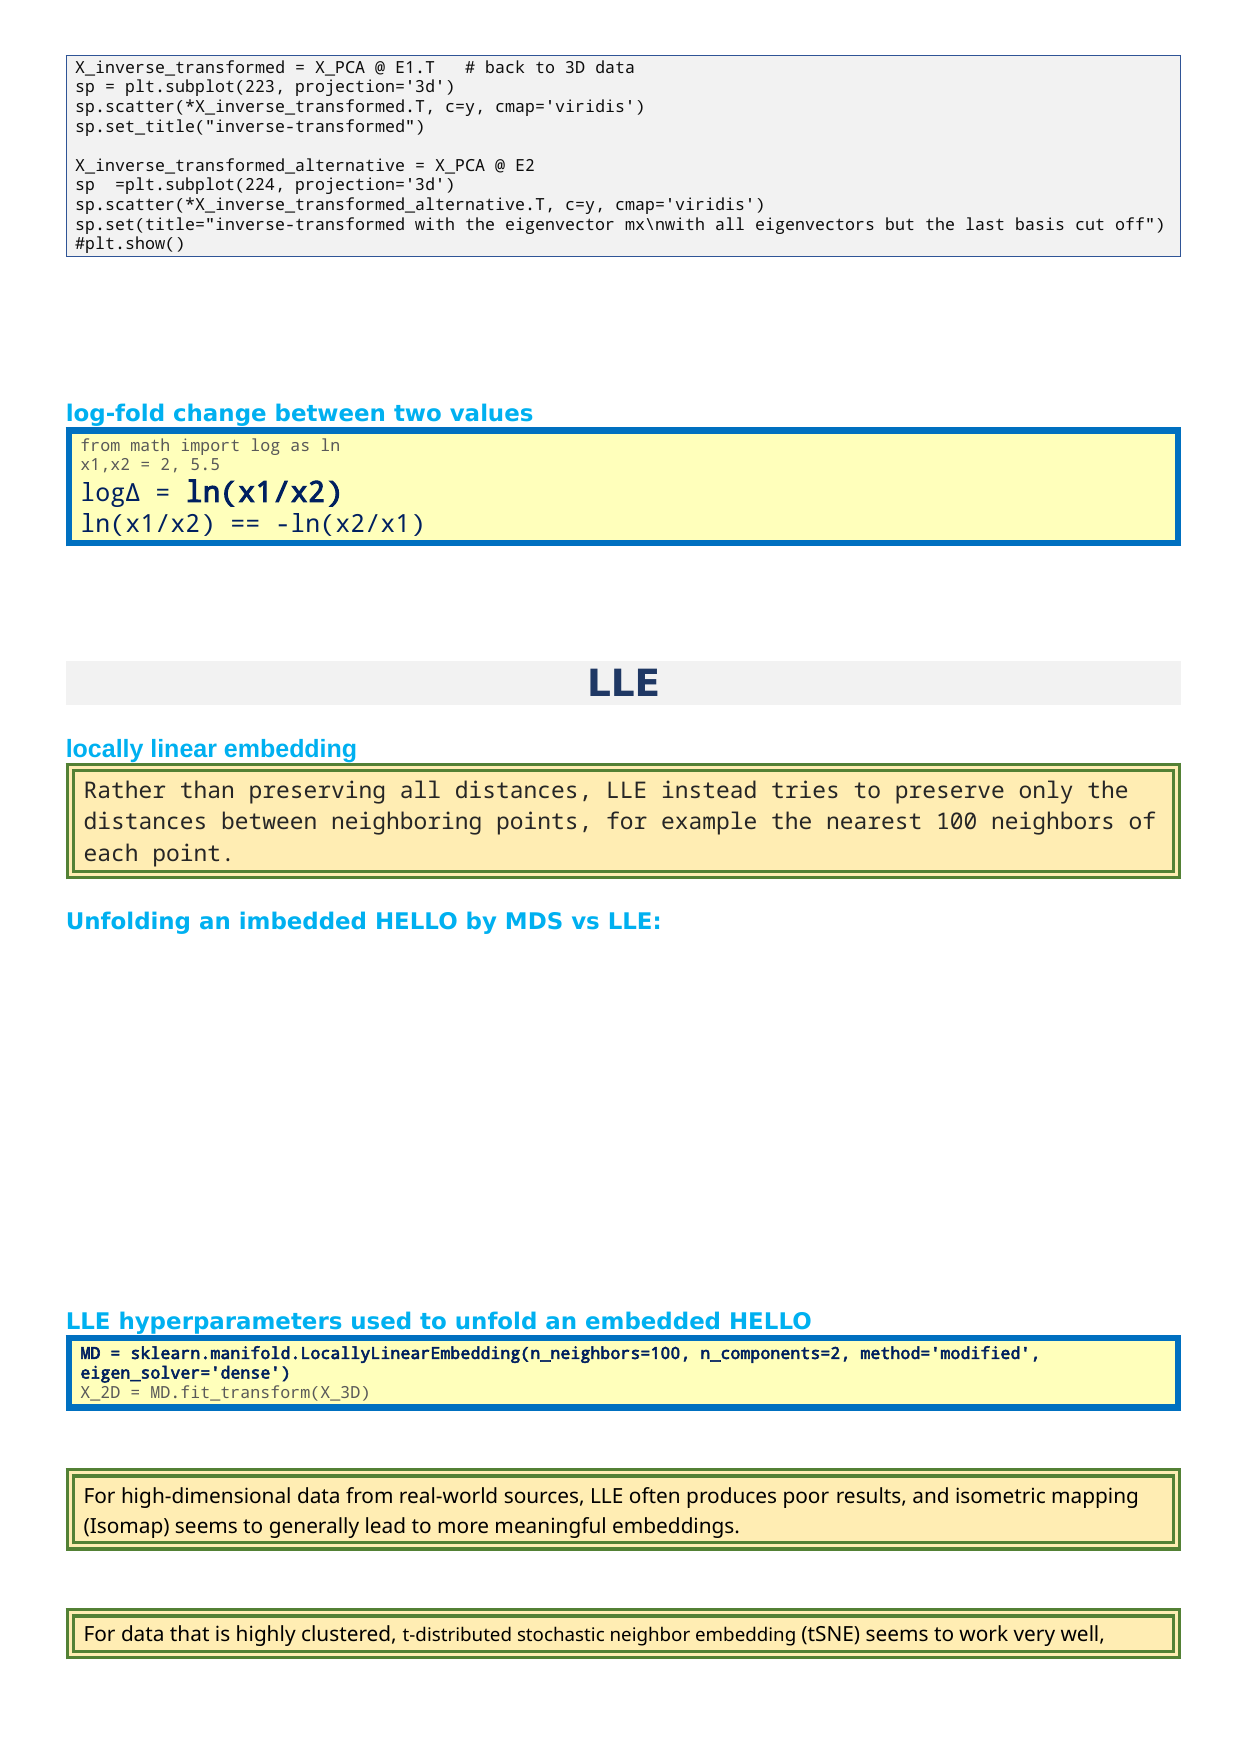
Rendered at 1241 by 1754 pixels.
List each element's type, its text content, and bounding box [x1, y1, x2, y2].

text sp.scatter(*X_inverse_transformed_alternative.T, c=y, cmap='viridis') [67, 192, 1180, 211]
text logΔ = ln(x1/x2) [72, 466, 1175, 501]
title Unfolding an imbedded HELLO by MDS vs LLE: [66, 908, 1181, 935]
text X_2D = MD.fit_transform(X_3D) [72, 1374, 1175, 1404]
text For data that is highly clustered, t-distributed stochastic neighbor embedding (tSNE) seems to work very well, [69, 1611, 1178, 1656]
text from math import log as ln [72, 434, 1175, 447]
text #plt.show() [67, 231, 1180, 256]
text X_inverse_transformed_alternative = X_PCA @ E2 [67, 153, 1180, 172]
text sp.set(title="inverse-transformed with the eigenvector mx\nwith all eigenvectors but the last basis cut off") [67, 211, 1180, 231]
text sp =plt.subplot(224, projection='3d') [67, 172, 1180, 192]
text sp = plt.subplot(223, projection='3d') [67, 74, 1180, 94]
text X_inverse_transformed = X_PCA @ E1.T # back to 3D data [67, 56, 1180, 74]
text sp.set_title("inverse-transformed") [67, 113, 1180, 133]
title LLE hyperparameters used to unfold an embedded HELLO [66, 1308, 1181, 1335]
text x1,x2 = 2, 5.5 [72, 447, 1175, 466]
title locally linear embedding [66, 734, 1181, 763]
text Rather than preserving all distances, LLE instead tries to preserve only the distances between neighboring points, for example the nearest 100 neighbors of each point. [69, 766, 1178, 876]
text sp.scatter(*X_inverse_transformed.T, c=y, cmap='viridis') [67, 94, 1180, 113]
subtitle LLE [66, 661, 1181, 705]
text For high-dimensional data from real-world sources, LLE often produces poor results, and isometric mapping (Isomap) seems to generally lead to more meaningful embeddings. [69, 1471, 1178, 1547]
text ln(x1/x2) == -ln(x2/x1) [72, 501, 1175, 540]
title log-fold change between two values [66, 401, 1181, 427]
text MD = sklearn.manifold.LocallyLinearEmbedding(n_neighbors=100, n_components=2, method='modified', eigen_solver='dense') [72, 1341, 1175, 1374]
